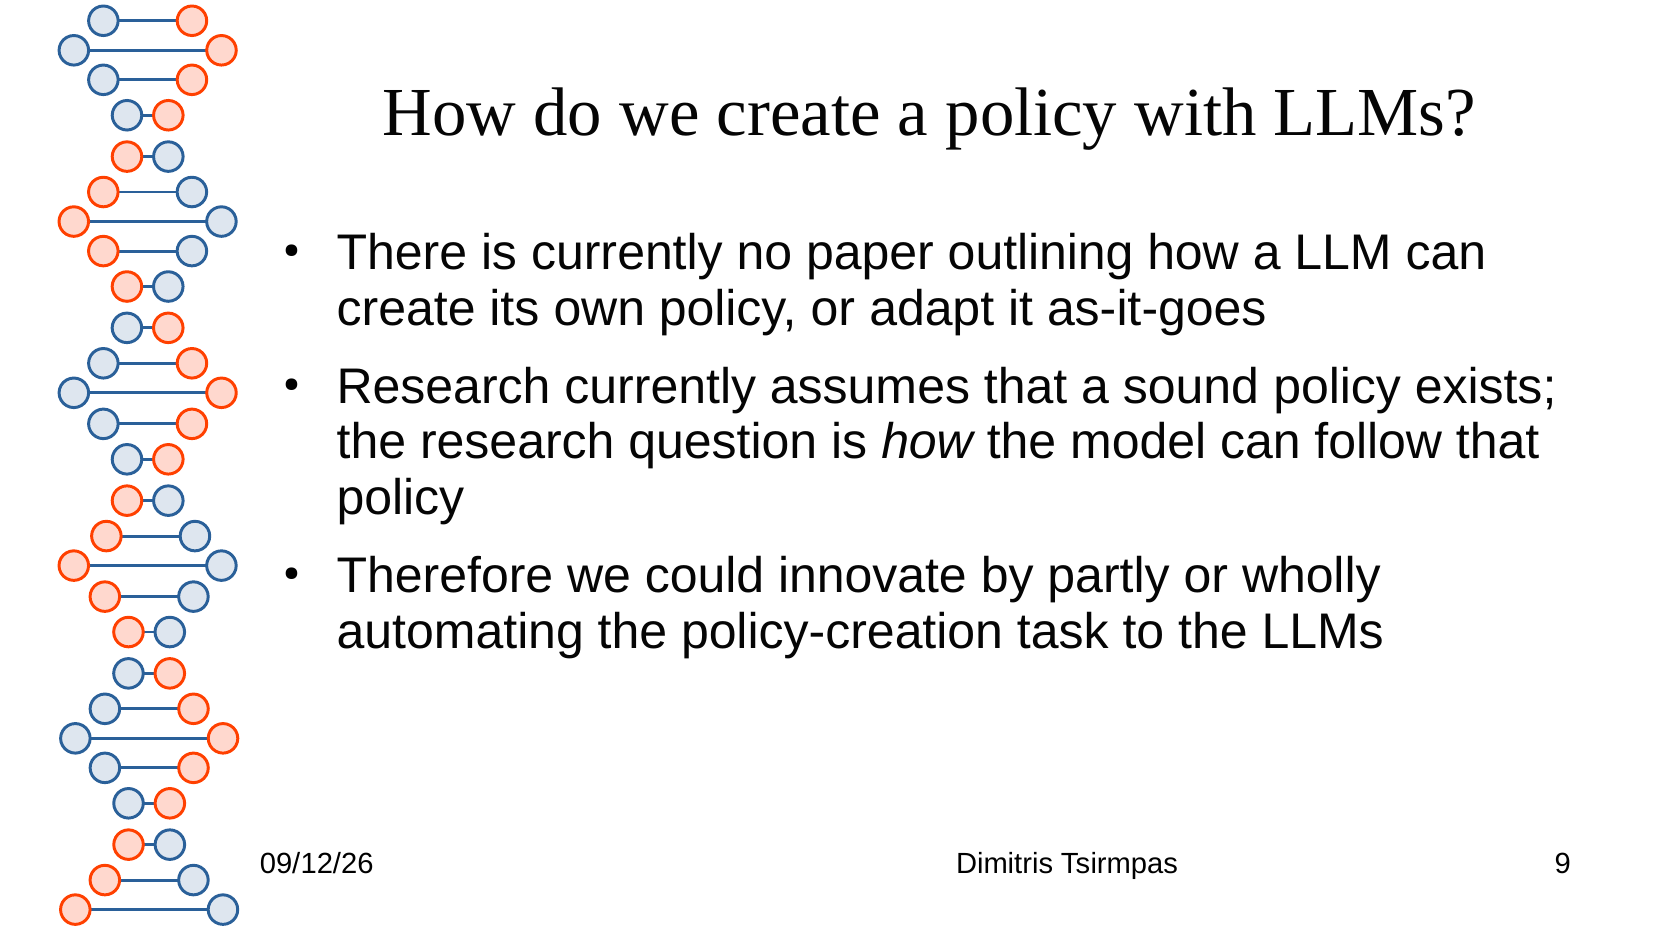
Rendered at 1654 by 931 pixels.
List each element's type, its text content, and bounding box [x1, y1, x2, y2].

title How do we create a policy with LLMs? [265, 35, 1595, 189]
list There is currently no paper outlining how a LLM can create its own policy, or adapt it as-it-goes Research currently assumes that a sound policy exists; the research question is how the model can follow that policy Therefore we could innovate by partly or wholly automating the policy-creation task to the LLMs [265, 224, 1595, 764]
